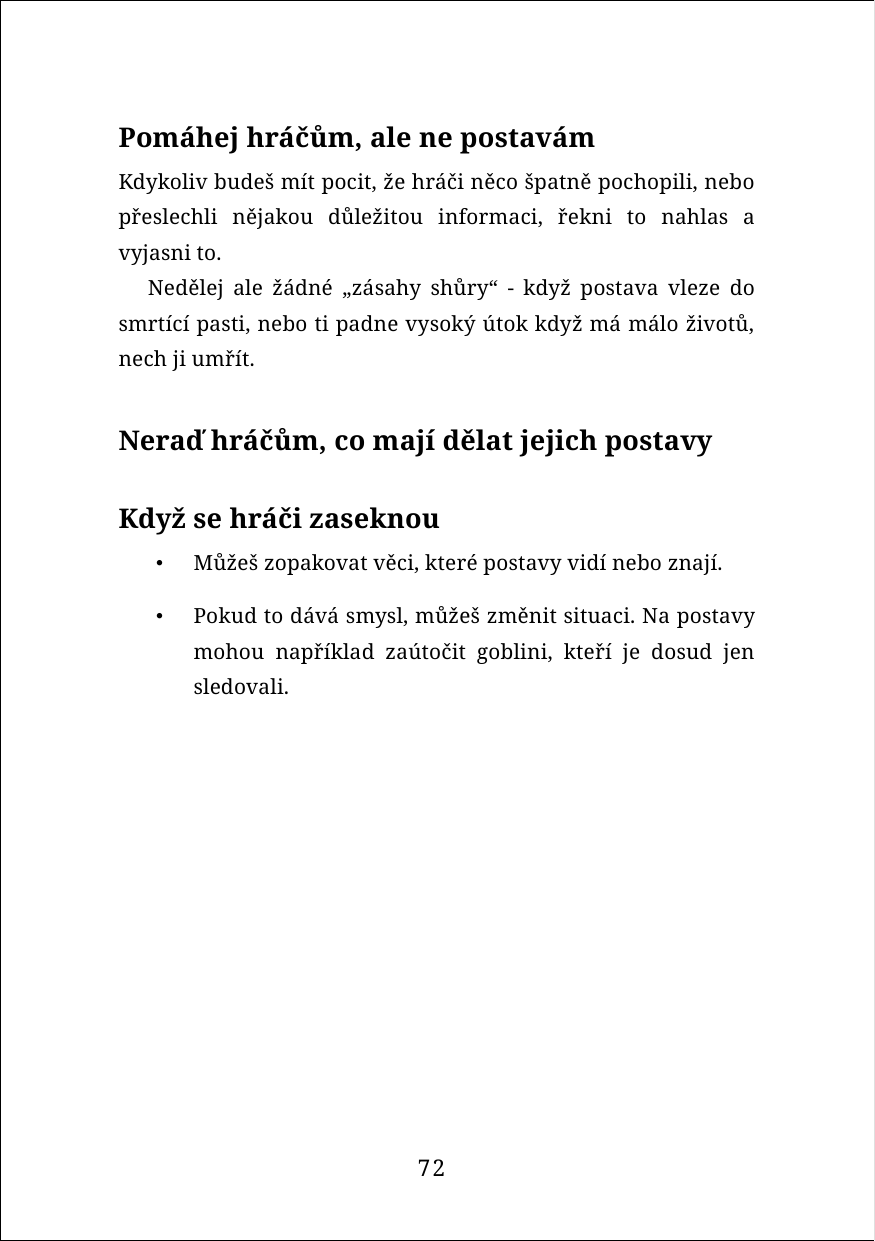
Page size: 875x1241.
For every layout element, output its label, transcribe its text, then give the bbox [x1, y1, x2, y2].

list Pokud to dává smysl, můžeš změnit situaci. Na postavy mohou například zaútočit goblini, kteří je dosud jen sledovali. [156, 601, 756, 701]
text Kdykoliv budeš mít pocit, že hráči něco špatně pochopili, nebo přeslechli nějakou důležitou informaci, řekni to nahlas a vyjasni to. Nedělej ale žádné „zásahy shůry“ - když postava vleze do smrtící pasti, nebo ti padne vysoký útok když má málo životů, nech ji umřít. [118, 167, 756, 373]
subtitle Když se hráči zaseknou [118, 499, 756, 536]
subtitle Neraď hráčům, co mají dělat jejich postavy [118, 421, 756, 458]
list Můžeš zopakovat věci, které postavy vidí nebo znají. [156, 548, 756, 577]
subtitle Pomáhej hráčům, ale ne postavám [118, 118, 756, 155]
